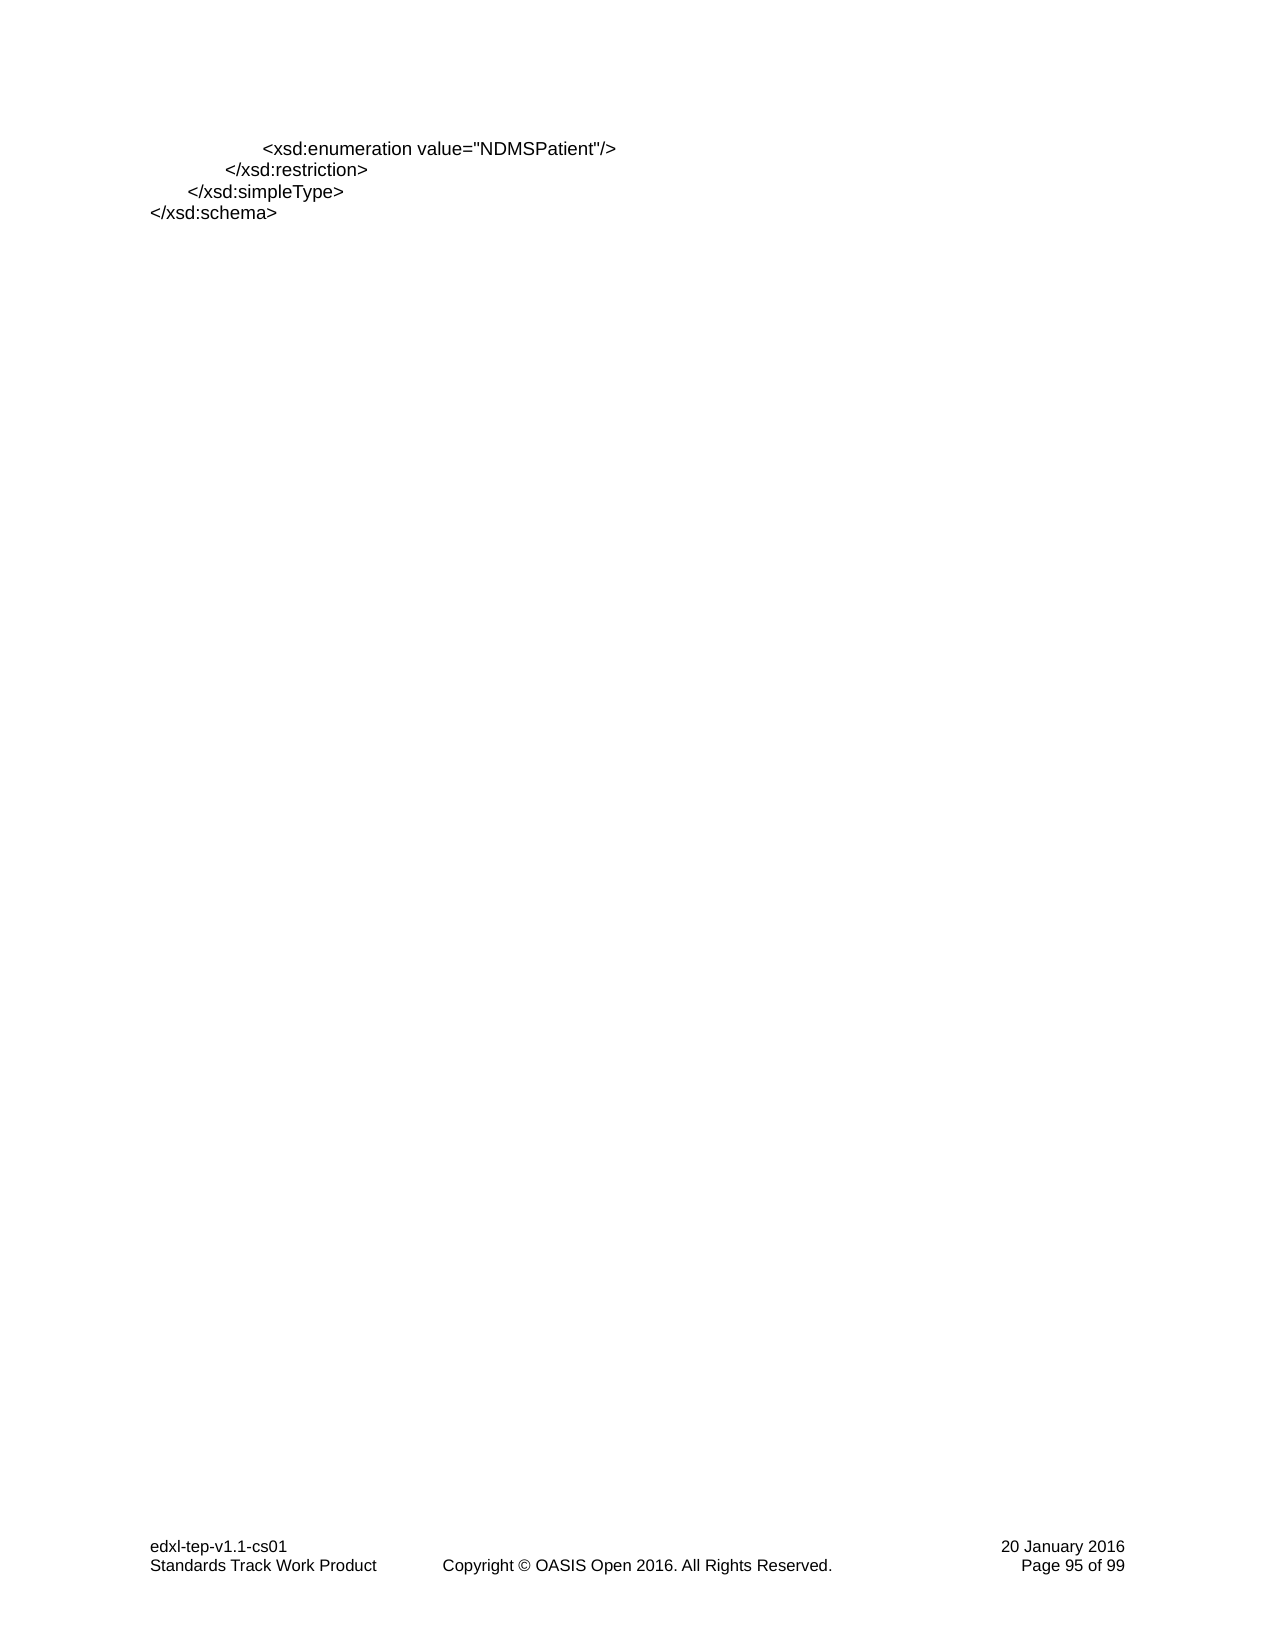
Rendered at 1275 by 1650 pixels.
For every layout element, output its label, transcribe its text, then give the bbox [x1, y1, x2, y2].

text <xsd:enumeration value="NDMSPatient"/> </xsd:restriction> </xsd:simpleType> </xsd:schema> [150, 137, 1125, 223]
